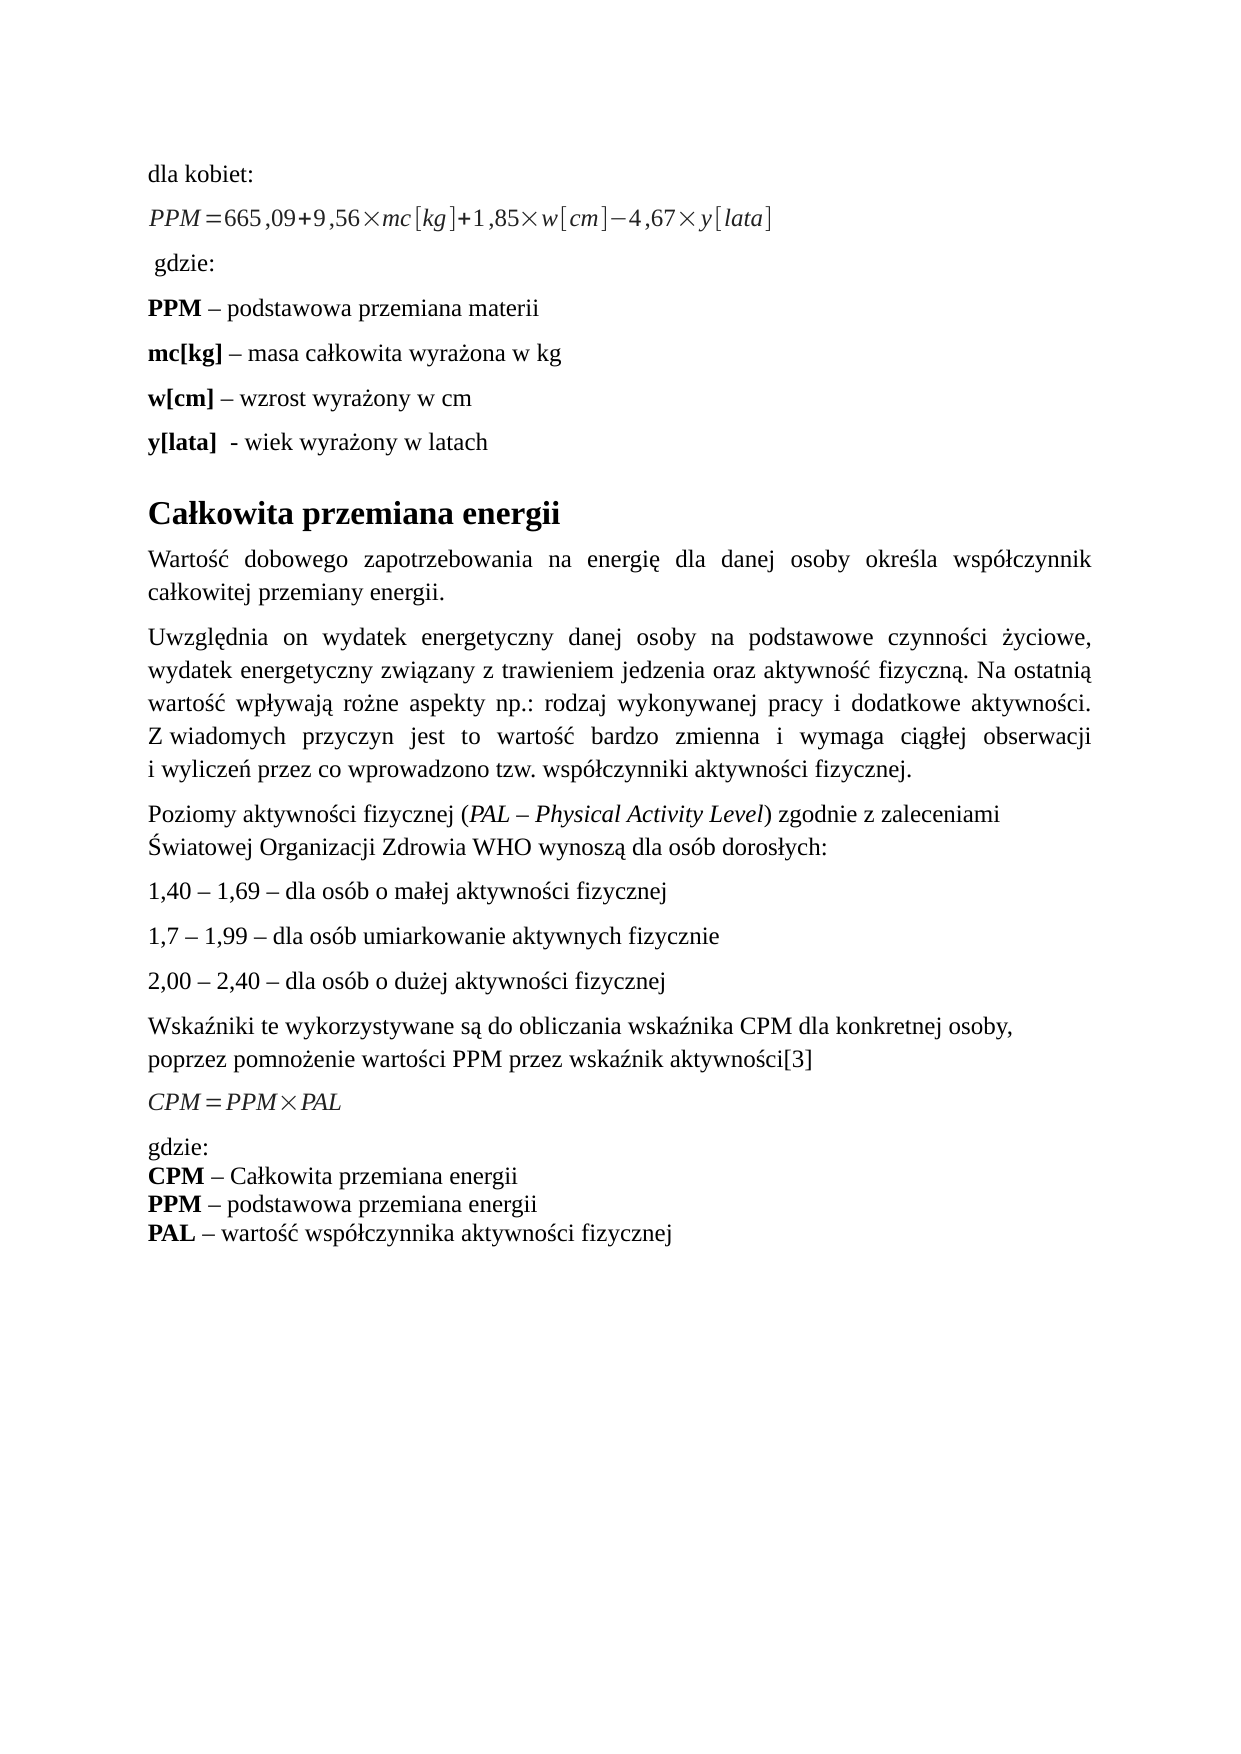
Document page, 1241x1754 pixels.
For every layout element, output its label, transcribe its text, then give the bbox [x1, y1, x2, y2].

text PPM – podstawowa przemiana energii [148, 1189, 1092, 1218]
text 1,7 – 1,99 – dla osób umiarkowanie aktywnych fizycznie [148, 921, 1092, 950]
text w[cm] – wzrost wyrażony w cm [148, 383, 1092, 411]
text PAL – wartość współczynnika aktywności fizycznej [148, 1218, 1092, 1247]
text dla kobiet: [148, 159, 1092, 188]
text Wartość dobowego zapotrzebowania na energię dla danej osoby określa współczynnik całkowitej przemiany energii. [148, 544, 1092, 606]
text 1,40 – 1,69 – dla osób o małej aktywności fizycznej [148, 876, 1092, 905]
text CPM – Całkowita przemiana energii [148, 1161, 1092, 1189]
text 2,00 – 2,40 – dla osób o dużej aktywności fizycznej [148, 966, 1092, 995]
text PPM – podstawowa przemiana materii [148, 293, 1092, 322]
subtitle Całkowita przemiana energii [148, 493, 1092, 531]
text gdzie: [148, 248, 1092, 277]
text gdzie: [148, 1132, 1092, 1161]
text Wskaźniki te wykorzystywane są do obliczania wskaźnika CPM dla konkretnej osoby, poprzez pomnożenie wartości PPM przez wskaźnik aktywności[3] [148, 1011, 1092, 1073]
text Poziomy aktywności fizycznej (PAL – Physical Activity Level) zgodnie z zaleceniami Światowej Organizacji Zdrowia WHO wynoszą dla osób dorosłych: [148, 799, 1092, 860]
text Uwzględnia on wydatek energetyczny danej osoby na podstawowe czynności życiowe, wydatek energetyczny związany z trawieniem jedzenia oraz aktywność fizyczną. Na ostatnią wartość wpływają rożne aspekty np.: rodzaj wykonywanej pracy i dodatkowe aktywności. Z wiadomych przyczyn jest to wartość bardzo zmienna i wymaga ciągłej obserwacji i wyliczeń przez co wprowadzono tzw. współczynniki aktywności fizycznej. [148, 622, 1092, 783]
text mc[kg] – masa całkowita wyrażona w kg [148, 338, 1092, 367]
text y[lata] - wiek wyrażony w latach [148, 427, 1092, 456]
